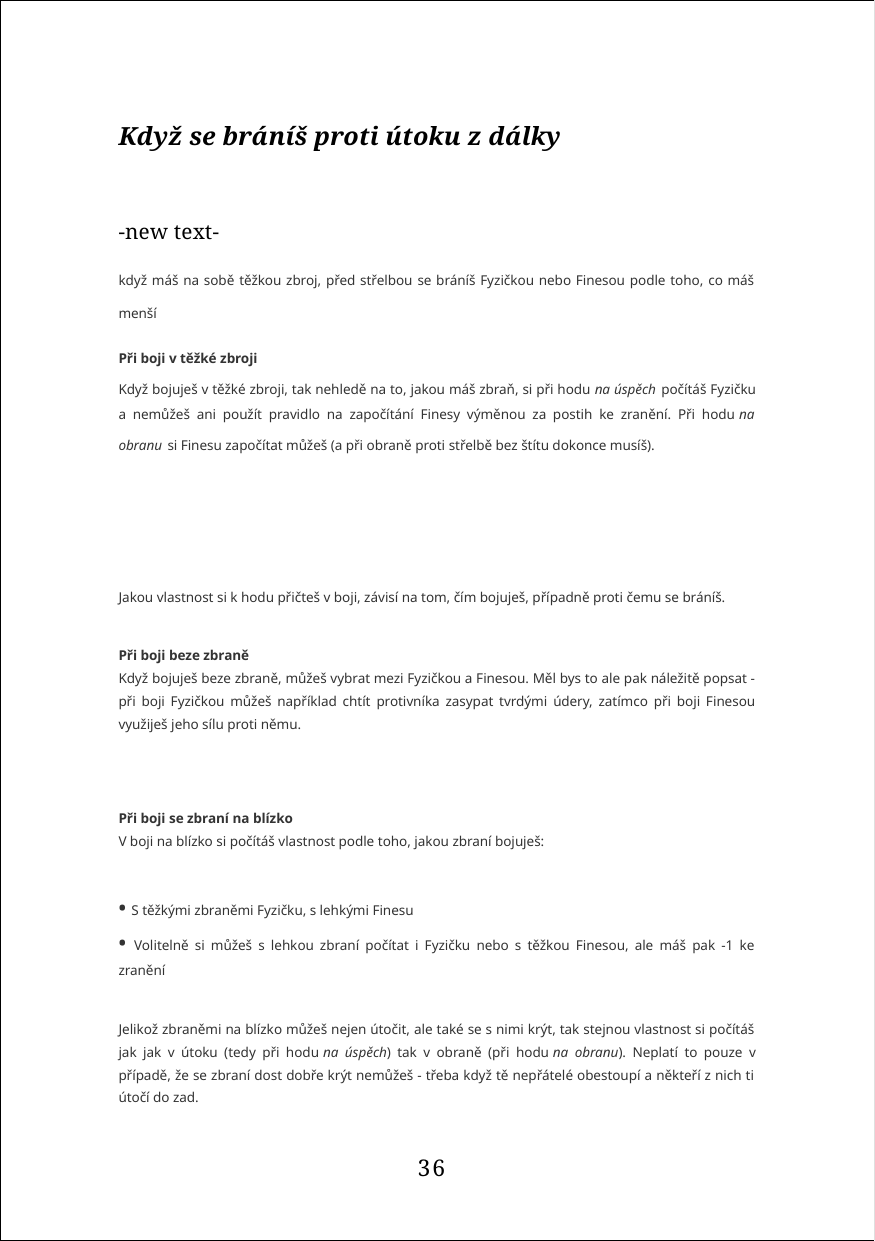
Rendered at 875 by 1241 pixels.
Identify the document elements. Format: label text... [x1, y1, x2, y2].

text když máš na sobě těžkou zbroj, před střelbou se bráníš Fyzičkou nebo Finesou podle toho, co máš menší [118, 271, 756, 324]
text Při boji v těžké zbroji Když bojuješ v těžké zbroji, tak nehledě na to, jakou máš zbraň, si při hodu na úspěch počítáš Fyzičku a nemůžeš ani použít pravidlo na započítání Finesy výměnou za postih ke zranění. Při hodu na obranu si Finesu započítat můžeš (a při obraně proti střelbě bez štítu dokonce musíš). [118, 349, 756, 456]
text Jakou vlastnost si k hodu přičteš v boji, závisí na tom, čím bojuješ, případně proti čemu se bráníš. Při boji beze zbraně Když bojuješ beze zbraně, můžeš vybrat mezi Fyzičkou a Finesou. Měl bys to ale pak náležitě popsat - při boji Fyzičkou můžeš například chtít protivníka zasypat tvrdými údery, zatímco při boji Finesou využiješ jeho sílu proti němu. Při boji se zbraní na blízko V boji na blízko si počítáš vlastnost podle toho, jakou zbraní bojuješ: • S těžkými zbraněmi Fyzičku, s lehkými Finesu • Volitelně si můžeš s lehkou zbraní počítat i Fyzičku nebo s těžkou Finesou, ale máš pak -1 ke zranění Jelikož zbraněmi na blízko můžeš nejen útočit, ale také se s nimi krýt, tak stejnou vlastnost si počítáš jak jak v útoku (tedy při hodu na úspěch) tak v obraně (při hodu na obranu). Neplatí to pouze v případě, že se zbraní dost dobře krýt nemůžeš - třeba když tě nepřátelé obestoupí a někteří z nich ti útočí do zad. [118, 588, 756, 1107]
text -new text- [118, 217, 756, 246]
subtitle Když se bráníš proti útoku z dálky [118, 118, 756, 152]
